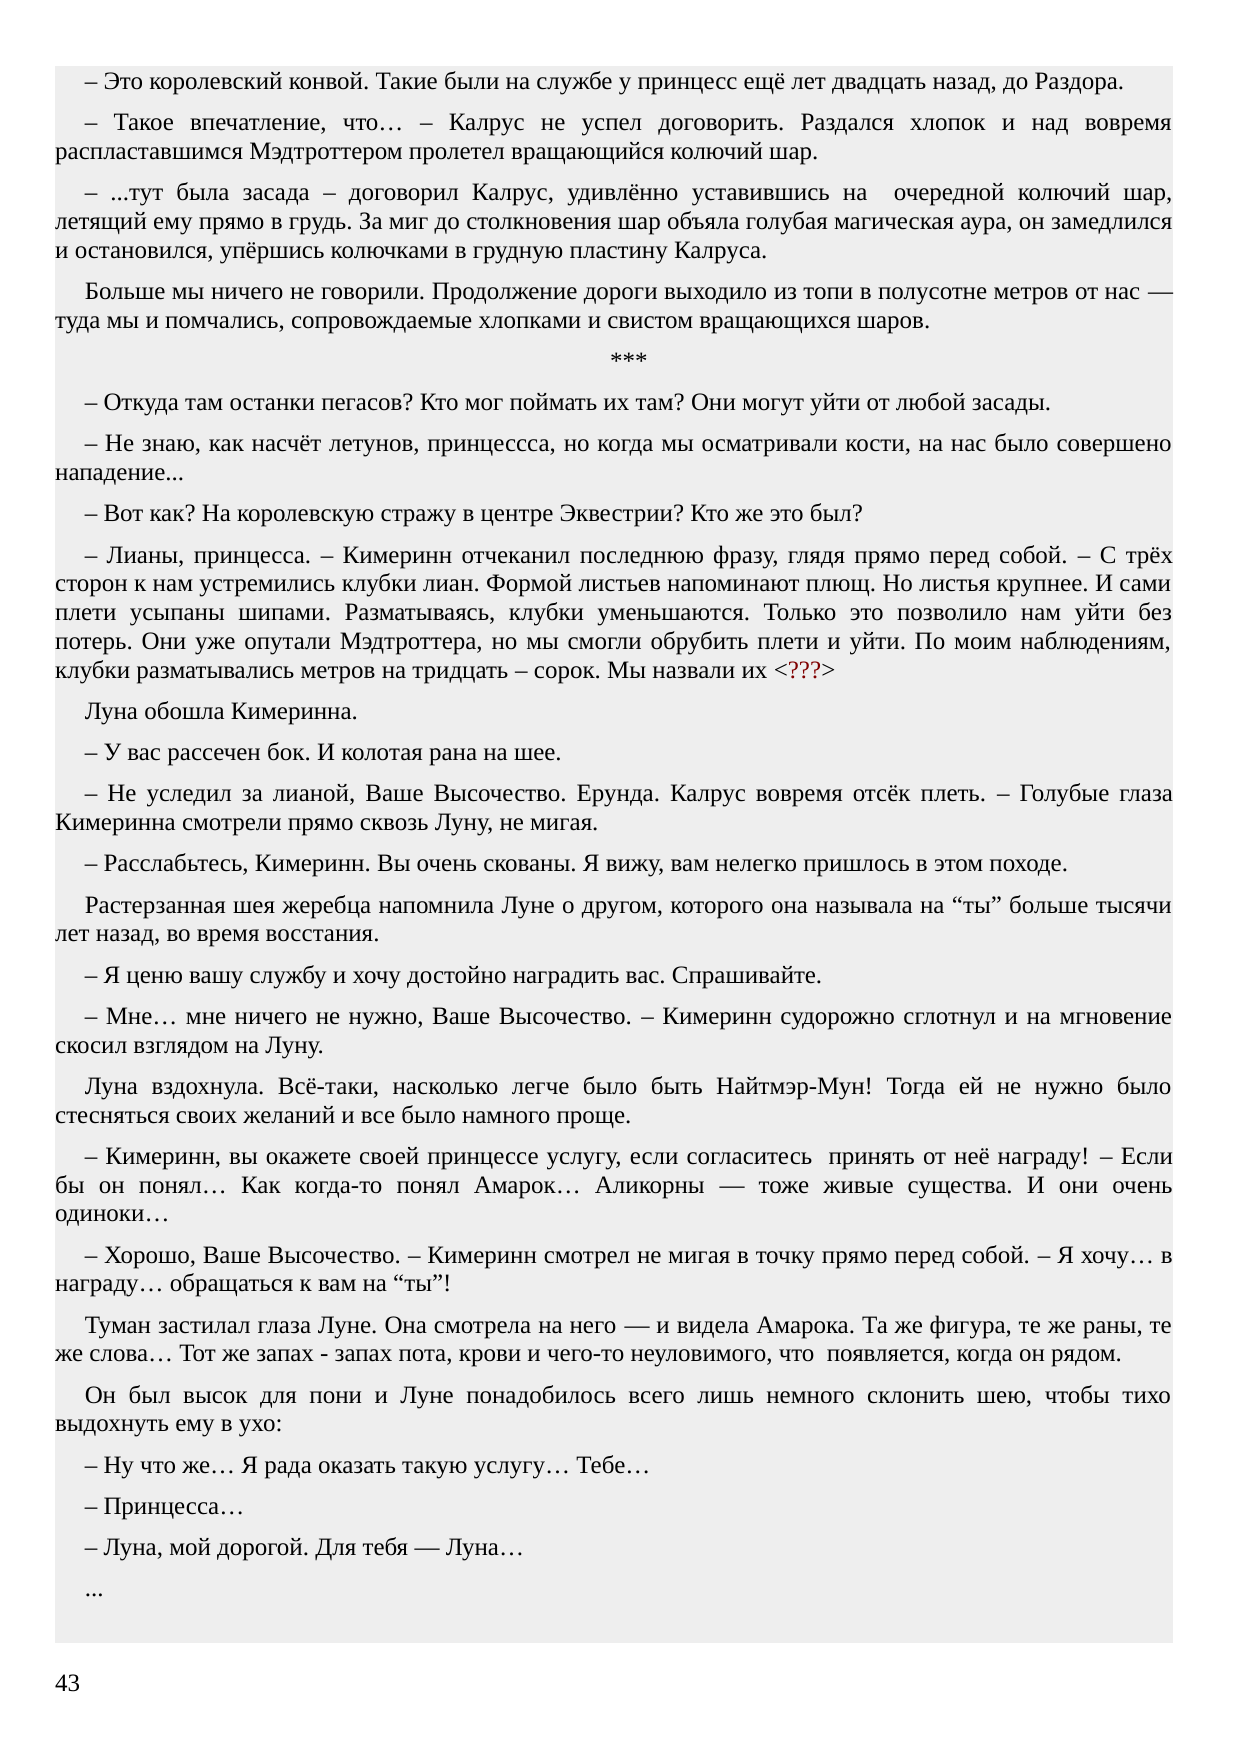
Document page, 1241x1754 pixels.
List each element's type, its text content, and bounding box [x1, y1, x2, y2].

text Он был высок для пони и Луне понадобилось всего лишь немного склонить шею, чтобы тихо выдохнуть ему в ухо: [55, 1380, 1173, 1437]
text Больше мы ничего не говорили. Продолжение дороги выходило из топи в полусотне метров от нас — туда мы и помчались, сопровождаемые хлопками и свистом вращающихся шаров. [55, 276, 1173, 333]
text Растерзанная шея жеребца напомнила Луне о другом, которого она называла на “ты” больше тысячи лет назад, во время восстания. [55, 890, 1173, 947]
text – Принцесса… [55, 1491, 1173, 1520]
text – Расслабьтесь, Кимеринн. Вы очень скованы. Я вижу, вам нелегко пришлось в этом походе. [55, 848, 1173, 877]
text *** [55, 346, 1173, 375]
text – Лианы, принцесса. – Кимеринн отчеканил последнюю фразу, глядя прямо перед собой. – С трёх сторон к нам устремились клубки лиан. Формой листьев напоминают плющ. Но листья крупнее. И сами плети усыпаны шипами. Разматываясь, клубки уменьшаются. Только это позволило нам уйти без потерь. Они уже опутали Мэдтроттера, но мы смогли обрубить плети и уйти. По моим наблюдениям, клубки разматывались метров на тридцать – сорок. Мы назвали их <???> [55, 540, 1173, 683]
text – У вас рассечен бок. И колотая рана на шее. [55, 737, 1173, 766]
text Луна вздохнула. Всё-таки, насколько легче было быть Найтмэр-Мун! Тогда ей не нужно было стесняться своих желаний и все было намного проще. [55, 1071, 1173, 1128]
text – ...тут была засада – договорил Калрус, удивлённо уставившись на очередной колючий шар, летящий ему прямо в грудь. За миг до столкновения шар объяла голубая магическая аура, он замедлился и остановился, упёршись колючками в грудную пластину Калруса. [55, 177, 1173, 263]
text – Кимеринн, вы окажете своей принцессе услугу, если согласитесь принять от неё награду! – Если бы он понял… Как когда-то понял Амарок… Аликорны — тоже живые существа. И они очень одиноки… [55, 1141, 1173, 1227]
text – Ну что же… Я рада оказать такую услугу… Тебе… [55, 1450, 1173, 1478]
text – Не уследил за лианой, Ваше Высочество. Ерунда. Калрус вовремя отсёк плеть. – Голубые глаза Кимеринна смотрели прямо сквозь Луну, не мигая. [55, 778, 1173, 836]
text – Луна, мой дорогой. Для тебя — Луна… [55, 1532, 1173, 1561]
text – Вот как? На королевскую стражу в центре Эквестрии? Кто же это был? [55, 498, 1173, 527]
text Луна обошла Кимеринна. [55, 696, 1173, 725]
text – Мне… мне ничего не нужно, Ваше Высочество. – Кимеринн судорожно сглотнул и на мгновение скосил взглядом на Луну. [55, 1001, 1173, 1058]
text – Я ценю вашу службу и хочу достойно наградить вас. Спрашивайте. [55, 960, 1173, 988]
text – Такое впечатление, что… – Калрус не успел договорить. Раздался хлопок и над вовремя распластавшимся Мэдтроттером пролетел вращающийся колючий шар. [55, 107, 1173, 165]
text – Хорошо, Ваше Высочество. – Кимеринн смотрел не мигая в точку прямо перед собой. – Я хочу… в награду… обращаться к вам на “ты”! [55, 1240, 1173, 1297]
text – Это королевский конвой. Такие были на службе у принцесс ещё лет двадцать назад, до Раздора. [55, 66, 1173, 95]
text – Не знаю, как насчёт летунов, принцессса, но когда мы осматривали кости, на нас было совершено нападение... [55, 428, 1173, 486]
text – Откуда там останки пегасов? Кто мог поймать их там? Они могут уйти от любой засады. [55, 387, 1173, 416]
text Туман застилал глаза Луне. Она смотрела на него — и видела Амарока. Та же фигура, те же раны, те же слова… Тот же запах - запах пота, крови и чего-то неуловимого, что появляется, когда он рядом. [55, 1310, 1173, 1367]
text ... [55, 1573, 1173, 1602]
